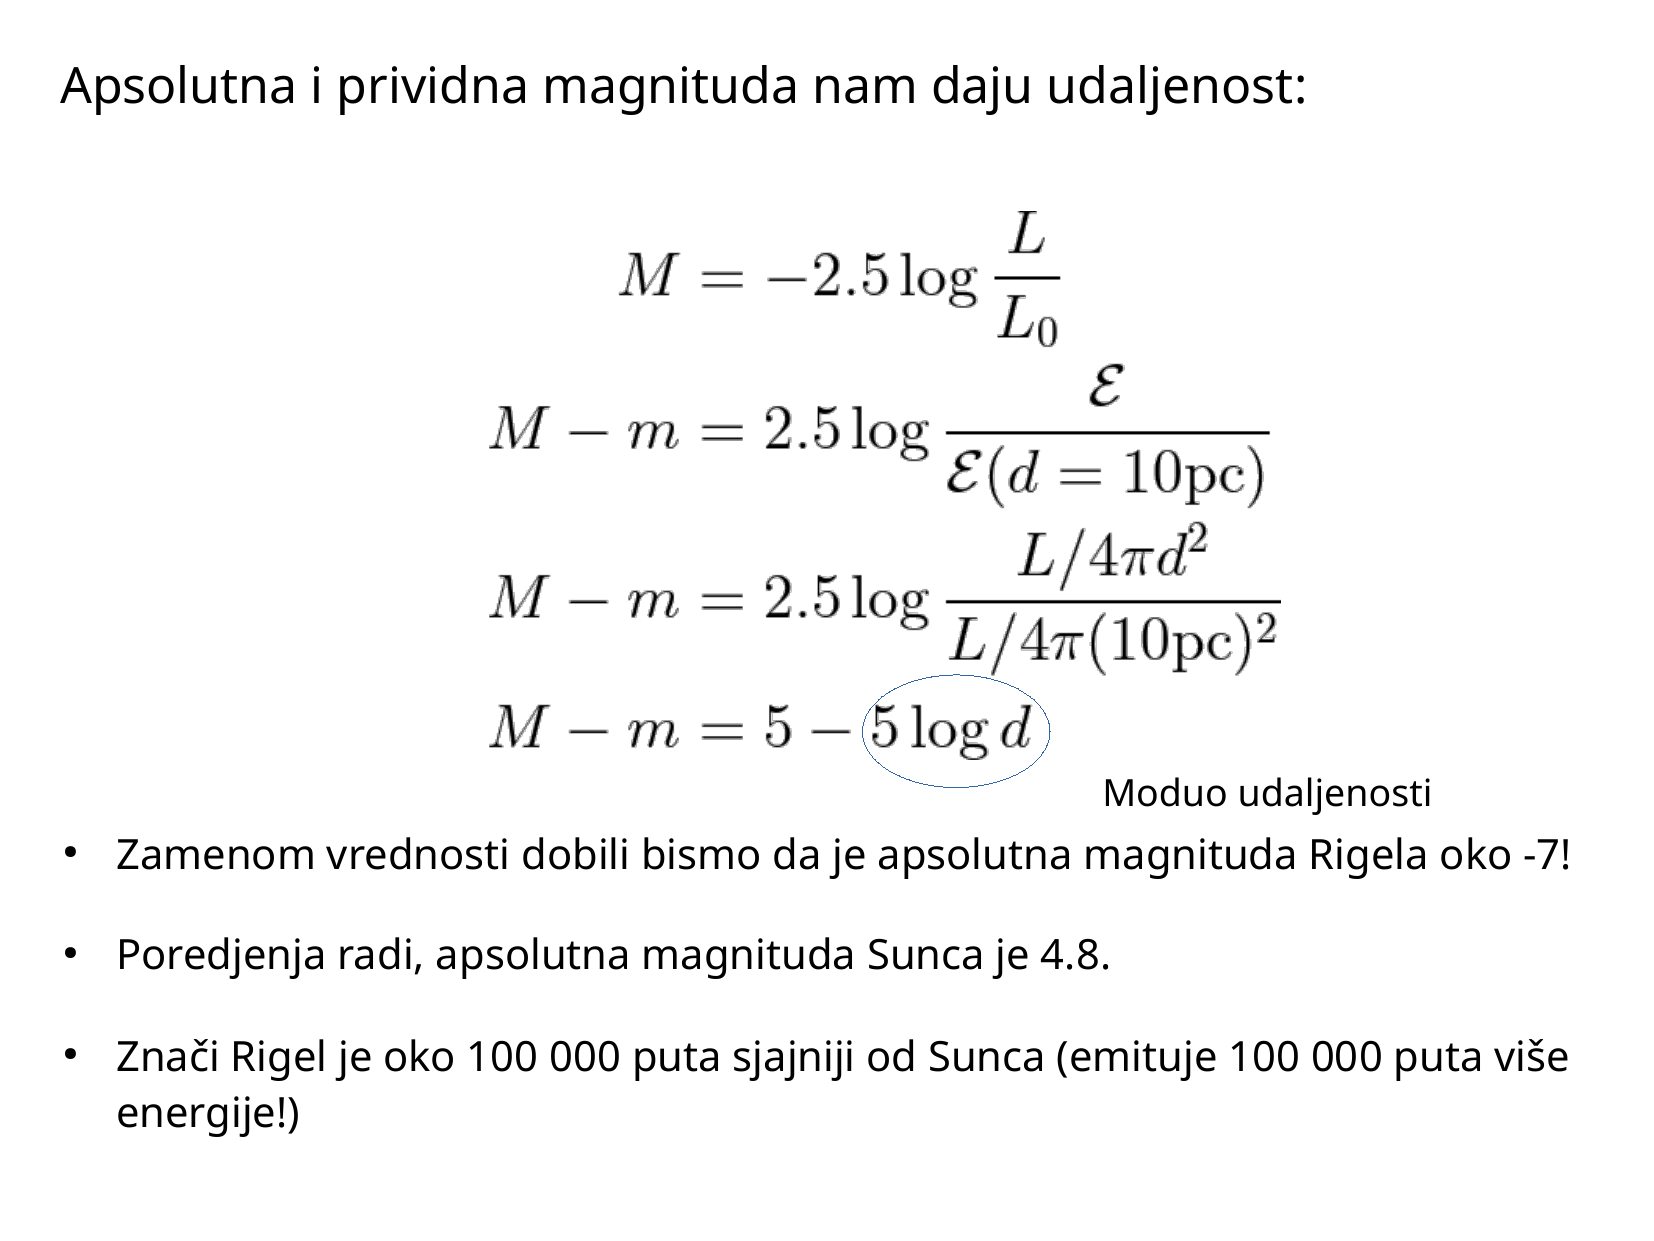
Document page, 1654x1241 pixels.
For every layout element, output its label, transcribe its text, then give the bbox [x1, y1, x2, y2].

list Zamenom vrednosti dobili bismo da je apsolutna magnituda Rigela oko -7! Poredjenja radi, apsolutna magnituda Sunca je 4.8. Znači Rigel je oko 100 000 puta sjajniji od Sunca (emituje 100 000 puta više energije!) [45, 824, 1635, 1238]
title Apsolutna i prividna magnituda nam daju udaljenost: [59, 17, 1648, 150]
picture [488, 211, 1281, 760]
text_box Moduo udaljenosti [1087, 759, 1576, 819]
